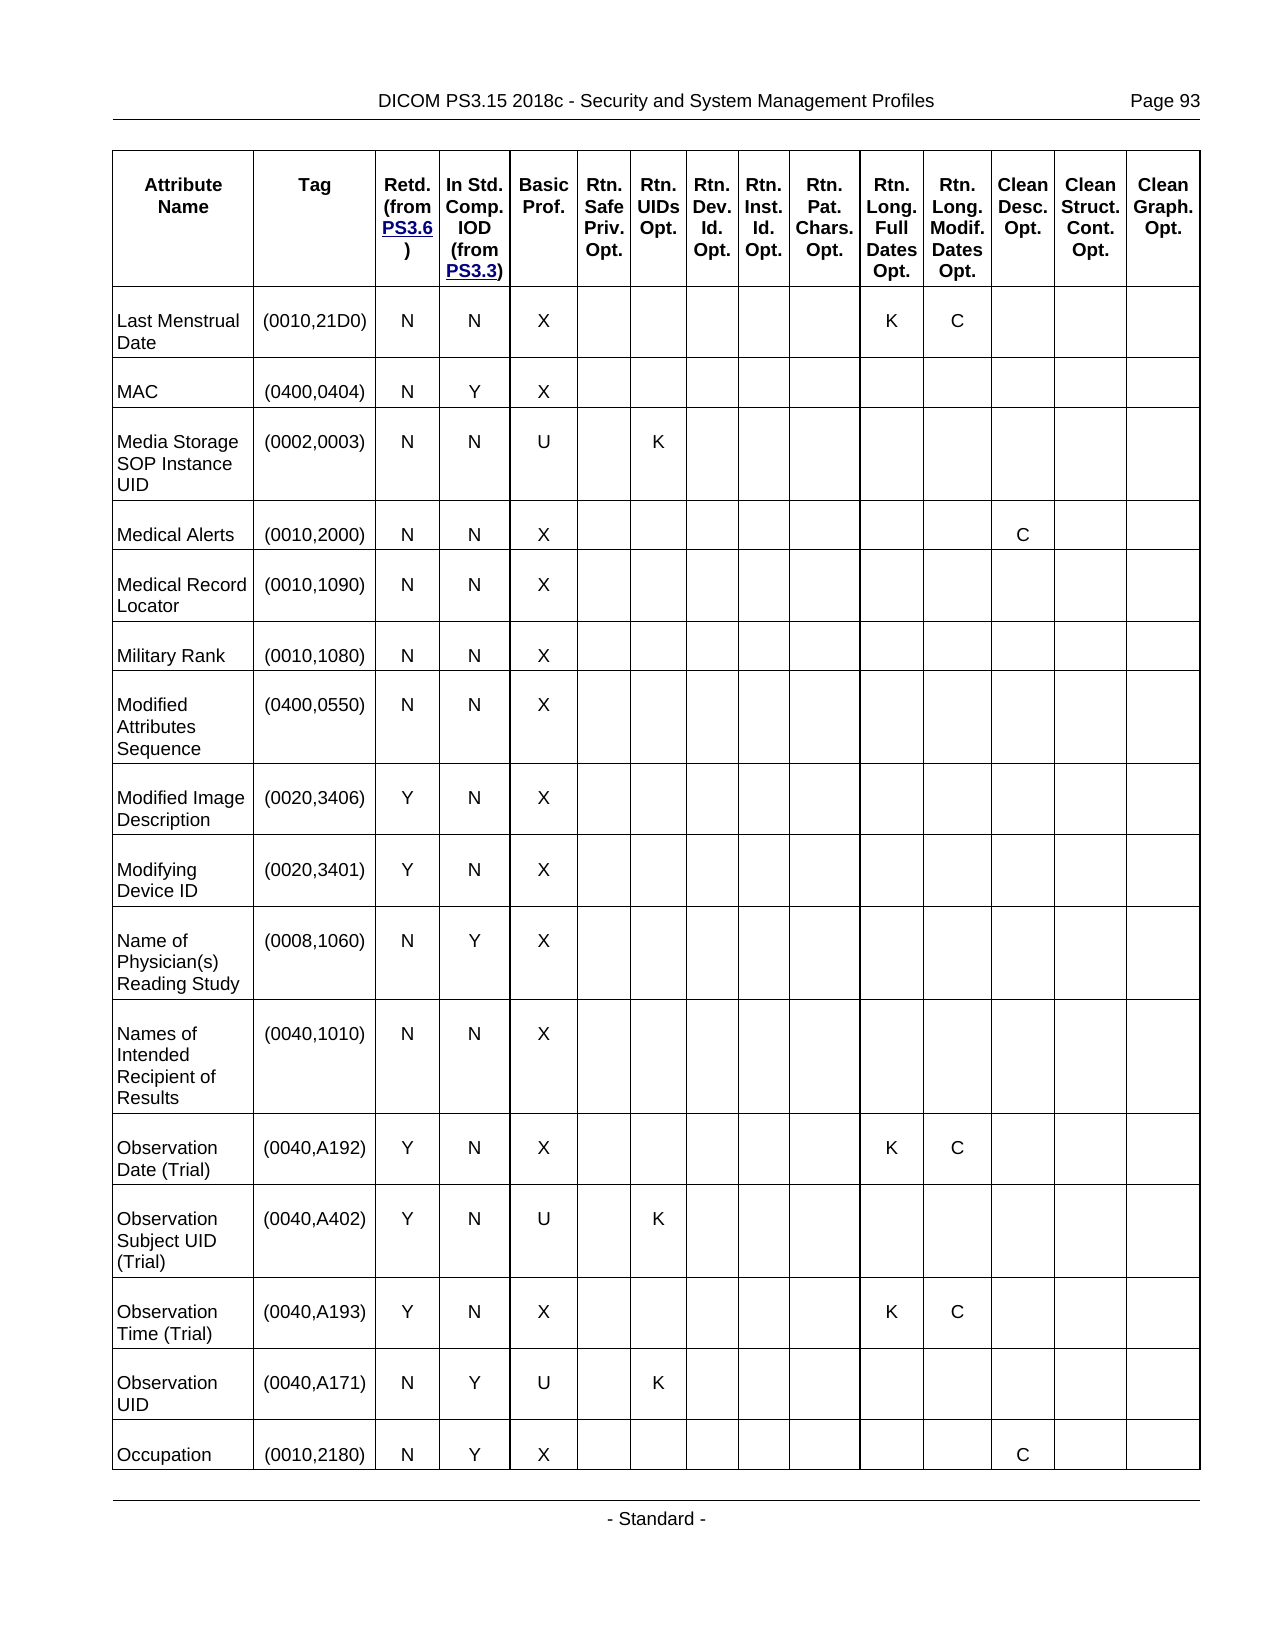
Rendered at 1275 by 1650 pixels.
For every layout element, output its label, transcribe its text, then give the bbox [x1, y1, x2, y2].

table_cell [687, 1114, 738, 1184]
table_cell [1055, 550, 1126, 621]
table_cell [1127, 1114, 1199, 1184]
table_cell (0010,21D0) [254, 287, 375, 357]
table_cell X [511, 622, 577, 670]
table_cell [687, 1349, 738, 1419]
table_cell N [376, 550, 439, 621]
table_cell [861, 1349, 923, 1419]
table_cell [861, 550, 923, 621]
table_cell [687, 287, 738, 357]
table_cell N [376, 501, 439, 549]
table_cell [992, 1185, 1054, 1277]
table_cell [578, 1420, 630, 1469]
table_cell X [511, 501, 577, 549]
table_cell [739, 835, 789, 906]
table_cell [790, 550, 859, 621]
table_cell [790, 622, 859, 670]
table_cell [739, 1000, 789, 1113]
table_cell [1055, 907, 1126, 998]
table_cell [739, 1185, 789, 1277]
table_cell X [511, 835, 577, 906]
table_cell N [376, 671, 439, 763]
table_cell [1055, 408, 1126, 500]
table_cell [924, 1000, 991, 1113]
table_cell [790, 501, 859, 549]
table_cell [1127, 1278, 1199, 1348]
table_header Rtn. Long. Full Dates Opt. [861, 151, 923, 286]
table_cell [790, 1114, 859, 1184]
table_cell K [861, 1114, 923, 1184]
table_cell [790, 287, 859, 357]
table_header Attribute Name [113, 151, 253, 286]
table_cell [739, 358, 789, 407]
table_cell [578, 1278, 630, 1348]
table_cell [578, 1349, 630, 1419]
table_cell Y [440, 1349, 509, 1419]
table_header Rtn. Long. Modif. Dates Opt. [924, 151, 991, 286]
table_cell [1055, 764, 1126, 834]
table_cell N [440, 835, 509, 906]
table_cell [631, 764, 686, 834]
table_cell (0010,2000) [254, 501, 375, 549]
table_cell [739, 1420, 789, 1469]
table_cell [739, 622, 789, 670]
table_cell X [511, 1114, 577, 1184]
table_cell [687, 1000, 738, 1113]
table_cell N [376, 358, 439, 407]
table_cell [631, 835, 686, 906]
table_cell [992, 358, 1054, 407]
table_cell [578, 358, 630, 407]
table_cell [790, 1000, 859, 1113]
table_cell (0020,3401) [254, 835, 375, 906]
table_cell [992, 764, 1054, 834]
table_cell [1055, 671, 1126, 763]
table_cell X [511, 764, 577, 834]
table_cell [861, 622, 923, 670]
table_cell N [440, 287, 509, 357]
table_cell [992, 1114, 1054, 1184]
table_cell [739, 1114, 789, 1184]
table_cell N [440, 1114, 509, 1184]
table_cell [578, 1185, 630, 1277]
table_header Rtn. Inst. Id. Opt. [739, 151, 789, 286]
table_cell (0040,1010) [254, 1000, 375, 1113]
table_cell (0400,0550) [254, 671, 375, 763]
table_cell [1127, 764, 1199, 834]
table_cell C [992, 501, 1054, 549]
table_cell [1127, 1185, 1199, 1277]
table_cell [1127, 835, 1199, 906]
table_cell [739, 1349, 789, 1419]
table_cell [631, 1278, 686, 1348]
table_cell U [511, 1349, 577, 1419]
table_header Clean Struct. Cont. Opt. [1055, 151, 1126, 286]
table_cell [739, 1278, 789, 1348]
table_cell Observation Time (Trial) [113, 1278, 253, 1348]
table_cell (0002,0003) [254, 408, 375, 500]
table_cell U [511, 1185, 577, 1277]
table_cell [739, 671, 789, 763]
table_cell [739, 408, 789, 500]
table_cell Y [440, 358, 509, 407]
table_cell [992, 1278, 1054, 1348]
table_cell (0010,2180) [254, 1420, 375, 1469]
table_cell [578, 907, 630, 998]
table_header Retd. (from PS3.6) [376, 151, 439, 286]
table_cell [1127, 501, 1199, 549]
table_cell (0040,A193) [254, 1278, 375, 1348]
table_cell [578, 1000, 630, 1113]
table_cell [992, 671, 1054, 763]
table_cell (0010,1080) [254, 622, 375, 670]
table_cell [631, 907, 686, 998]
table_cell Y [376, 1114, 439, 1184]
table_cell K [631, 1349, 686, 1419]
table_cell X [511, 287, 577, 357]
table_cell [1127, 622, 1199, 670]
table_cell [1127, 358, 1199, 407]
table_cell [924, 907, 991, 998]
table_cell Modified Image Description [113, 764, 253, 834]
table_cell [924, 408, 991, 500]
table_cell [578, 835, 630, 906]
table_cell Media Storage SOP Instance UID [113, 408, 253, 500]
table_cell [861, 764, 923, 834]
table_cell C [924, 1114, 991, 1184]
table_cell Modified Attributes Sequence [113, 671, 253, 763]
table_cell N [376, 1349, 439, 1419]
table_cell [790, 671, 859, 763]
table_cell [578, 287, 630, 357]
table_cell [1055, 287, 1126, 357]
table_cell [687, 1185, 738, 1277]
table_cell [1055, 358, 1126, 407]
table_cell N [440, 1278, 509, 1348]
table_cell X [511, 1420, 577, 1469]
table_header Basic Prof. [511, 151, 577, 286]
table_cell [992, 1000, 1054, 1113]
table_cell C [992, 1420, 1054, 1469]
table_cell [1127, 1420, 1199, 1469]
table_cell [861, 408, 923, 500]
table_cell N [440, 1185, 509, 1277]
table_cell [631, 1114, 686, 1184]
table_cell [992, 1349, 1054, 1419]
table_cell [687, 671, 738, 763]
table_header Tag [254, 151, 375, 286]
table_cell [790, 1349, 859, 1419]
table_cell Name of Physician(s) Reading Study [113, 907, 253, 998]
table_cell [631, 1000, 686, 1113]
table_cell K [861, 1278, 923, 1348]
table_cell (0400,0404) [254, 358, 375, 407]
table_cell [924, 550, 991, 621]
table_cell Y [376, 764, 439, 834]
table_cell N [376, 1420, 439, 1469]
table_cell [578, 622, 630, 670]
table_cell X [511, 358, 577, 407]
table_cell N [440, 408, 509, 500]
table_cell [578, 764, 630, 834]
table_cell K [631, 1185, 686, 1277]
table_cell [578, 671, 630, 763]
table_cell K [861, 287, 923, 357]
table_cell Medical Alerts [113, 501, 253, 549]
table_cell [739, 501, 789, 549]
table_cell [790, 1420, 859, 1469]
table_cell [687, 358, 738, 407]
table_cell [924, 501, 991, 549]
table_cell [1055, 1185, 1126, 1277]
table_cell [924, 1349, 991, 1419]
table_cell [1055, 1278, 1126, 1348]
table_cell [790, 1185, 859, 1277]
table_cell Y [376, 1278, 439, 1348]
table_cell [861, 501, 923, 549]
table_cell [578, 408, 630, 500]
table_cell Names of Intended Recipient of Results [113, 1000, 253, 1113]
table_cell [924, 835, 991, 906]
table_cell [578, 550, 630, 621]
table_cell [631, 358, 686, 407]
table_cell N [440, 550, 509, 621]
table_cell [687, 1420, 738, 1469]
table_cell [1127, 1000, 1199, 1113]
table_cell (0020,3406) [254, 764, 375, 834]
table_header Clean Graph. Opt. [1127, 151, 1199, 286]
table_header Clean Desc. Opt. [992, 151, 1054, 286]
table_cell X [511, 550, 577, 621]
table_cell [1055, 1349, 1126, 1419]
table_cell [790, 358, 859, 407]
table_cell N [376, 622, 439, 670]
table_header Rtn. Pat. Chars. Opt. [790, 151, 859, 286]
table_cell [861, 835, 923, 906]
table_cell [992, 287, 1054, 357]
table_cell (0040,A171) [254, 1349, 375, 1419]
table_cell [687, 907, 738, 998]
table_cell [861, 907, 923, 998]
table_cell [924, 622, 991, 670]
table_cell [861, 671, 923, 763]
table_cell [861, 358, 923, 407]
table_cell C [924, 1278, 991, 1348]
table_cell [924, 1185, 991, 1277]
table_cell Y [440, 907, 509, 998]
table_cell C [924, 287, 991, 357]
table_cell [739, 764, 789, 834]
table_cell [739, 907, 789, 998]
table_header Rtn. UIDs Opt. [631, 151, 686, 286]
table_cell [992, 550, 1054, 621]
table_cell [739, 287, 789, 357]
table_header In Std. Comp. IOD (from PS3.3) [440, 151, 509, 286]
table_cell N [440, 622, 509, 670]
table_cell N [376, 287, 439, 357]
table_cell [631, 671, 686, 763]
table_cell [739, 550, 789, 621]
table_cell [861, 1000, 923, 1113]
table_cell Y [440, 1420, 509, 1469]
table_cell [790, 1278, 859, 1348]
table_cell Observation UID [113, 1349, 253, 1419]
table_cell N [376, 1000, 439, 1113]
table_cell [924, 1420, 991, 1469]
table_cell Observation Date (Trial) [113, 1114, 253, 1184]
table_cell [687, 835, 738, 906]
table_cell [687, 408, 738, 500]
table_cell [1055, 501, 1126, 549]
table_cell [631, 550, 686, 621]
table_cell Y [376, 1185, 439, 1277]
table_cell Observation Subject UID (Trial) [113, 1185, 253, 1277]
table_cell [1055, 1420, 1126, 1469]
table_header Rtn. Safe Priv. Opt. [578, 151, 630, 286]
table_cell [1127, 907, 1199, 998]
table_cell U [511, 408, 577, 500]
table_cell [992, 907, 1054, 998]
table_cell N [376, 907, 439, 998]
table_cell [1055, 835, 1126, 906]
table_cell X [511, 1278, 577, 1348]
table_cell [992, 835, 1054, 906]
table_cell [924, 671, 991, 763]
table_cell Last Menstrual Date [113, 287, 253, 357]
table_cell [578, 1114, 630, 1184]
table_cell (0040,A192) [254, 1114, 375, 1184]
table_cell [861, 1185, 923, 1277]
table_header Rtn. Dev. Id. Opt. [687, 151, 738, 286]
table_cell [924, 358, 991, 407]
table_cell [1055, 622, 1126, 670]
table_cell N [440, 501, 509, 549]
table_cell N [440, 764, 509, 834]
table_cell [631, 287, 686, 357]
table_cell X [511, 1000, 577, 1113]
table_cell [1127, 287, 1199, 357]
table_cell [1127, 408, 1199, 500]
table_cell [578, 501, 630, 549]
table_cell [790, 835, 859, 906]
table_cell (0040,A402) [254, 1185, 375, 1277]
table_cell [992, 622, 1054, 670]
table_cell [687, 764, 738, 834]
table_cell MAC [113, 358, 253, 407]
table_cell (0008,1060) [254, 907, 375, 998]
table_cell N [440, 671, 509, 763]
table_cell [1127, 550, 1199, 621]
table_cell X [511, 907, 577, 998]
table_cell Medical Record Locator [113, 550, 253, 621]
table_cell [861, 1420, 923, 1469]
table_cell Modifying Device ID [113, 835, 253, 906]
table_cell Y [376, 835, 439, 906]
table_cell [1055, 1114, 1126, 1184]
table_cell [687, 550, 738, 621]
table_cell N [376, 408, 439, 500]
table_cell [992, 408, 1054, 500]
table_cell Military Rank [113, 622, 253, 670]
table_cell (0010,1090) [254, 550, 375, 621]
table_cell [1055, 1000, 1126, 1113]
table_cell [687, 622, 738, 670]
table_cell [790, 764, 859, 834]
table_cell X [511, 671, 577, 763]
table_cell [687, 501, 738, 549]
table_cell K [631, 408, 686, 500]
table_cell Occupation [113, 1420, 253, 1469]
table_cell [1127, 671, 1199, 763]
table_cell [924, 764, 991, 834]
table_cell [631, 1420, 686, 1469]
table_cell N [440, 1000, 509, 1113]
table_cell [1127, 1349, 1199, 1419]
table_cell [631, 501, 686, 549]
table_cell [631, 622, 686, 670]
table_cell [687, 1278, 738, 1348]
table_cell [790, 907, 859, 998]
table_cell [790, 408, 859, 500]
